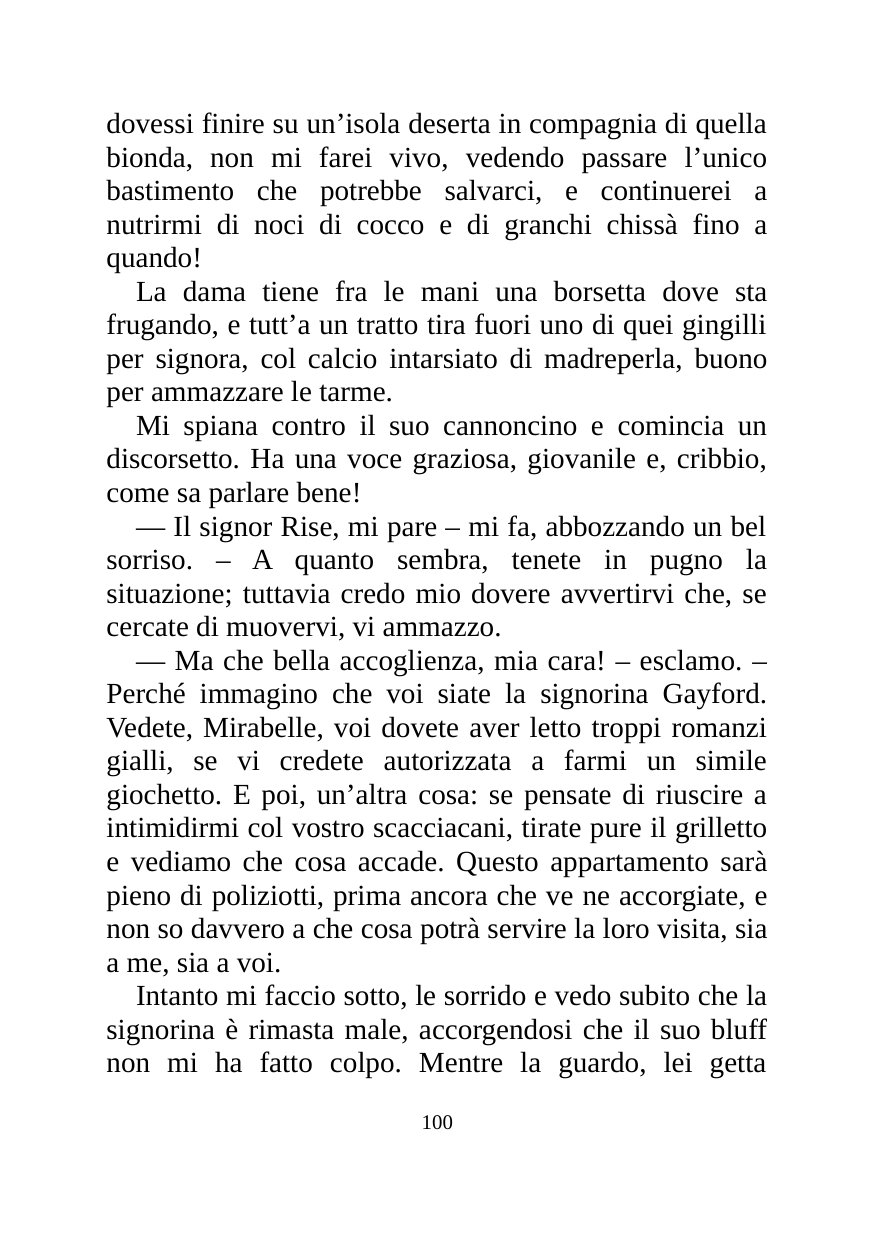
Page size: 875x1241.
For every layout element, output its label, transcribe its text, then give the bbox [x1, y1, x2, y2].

text — Ma che bella accoglienza, mia cara! – esclamo. – Perché immagino che voi siate la signorina Gayford. Vedete, Mirabelle, voi dovete aver letto troppi romanzi gialli, se vi credete autorizzata a farmi un simile giochetto. E poi, un’altra cosa: se pensate di riuscire a intimidirmi col vostro scacciacani, tirate pure il grilletto e vediamo che cosa accade. Questo appartamento sarà pieno di poliziotti, prima ancora che ve ne accorgiate, e non so davvero a che cosa potrà servire la loro visita, sia a me, sia a voi. [106, 643, 768, 978]
text dovessi finire su un’isola deserta in compagnia di quella bionda, non mi farei vivo, vedendo passare l’unico bastimento che potrebbe salvarci, e continuerei a nutrirmi di noci di cocco e di granchi chissà fino a quando! [106, 106, 768, 274]
text Mi spiana contro il suo cannoncino e comincia un discorsetto. Ha una voce graziosa, giovanile e, cribbio, come sa parlare bene! [106, 408, 768, 509]
text La dama tiene fra le mani una borsetta dove sta frugando, e tutt’a un tratto tira fuori uno di quei gingilli per signora, col calcio intarsiato di madreperla, buono per ammazzare le tarme. [106, 274, 768, 408]
text Intanto mi faccio sotto, le sorrido e vedo subito che la signorina è rimasta male, accorgendosi che il suo bluff non mi ha fatto colpo. Mentre la guardo, lei getta [106, 978, 768, 1079]
text — Il signor Rise, mi pare – mi fa, abbozzando un bel sorriso. – A quanto sembra, tenete in pugno la situazione; tuttavia credo mio dovere avvertirvi che, se cercate di muovervi, vi ammazzo. [106, 509, 768, 643]
